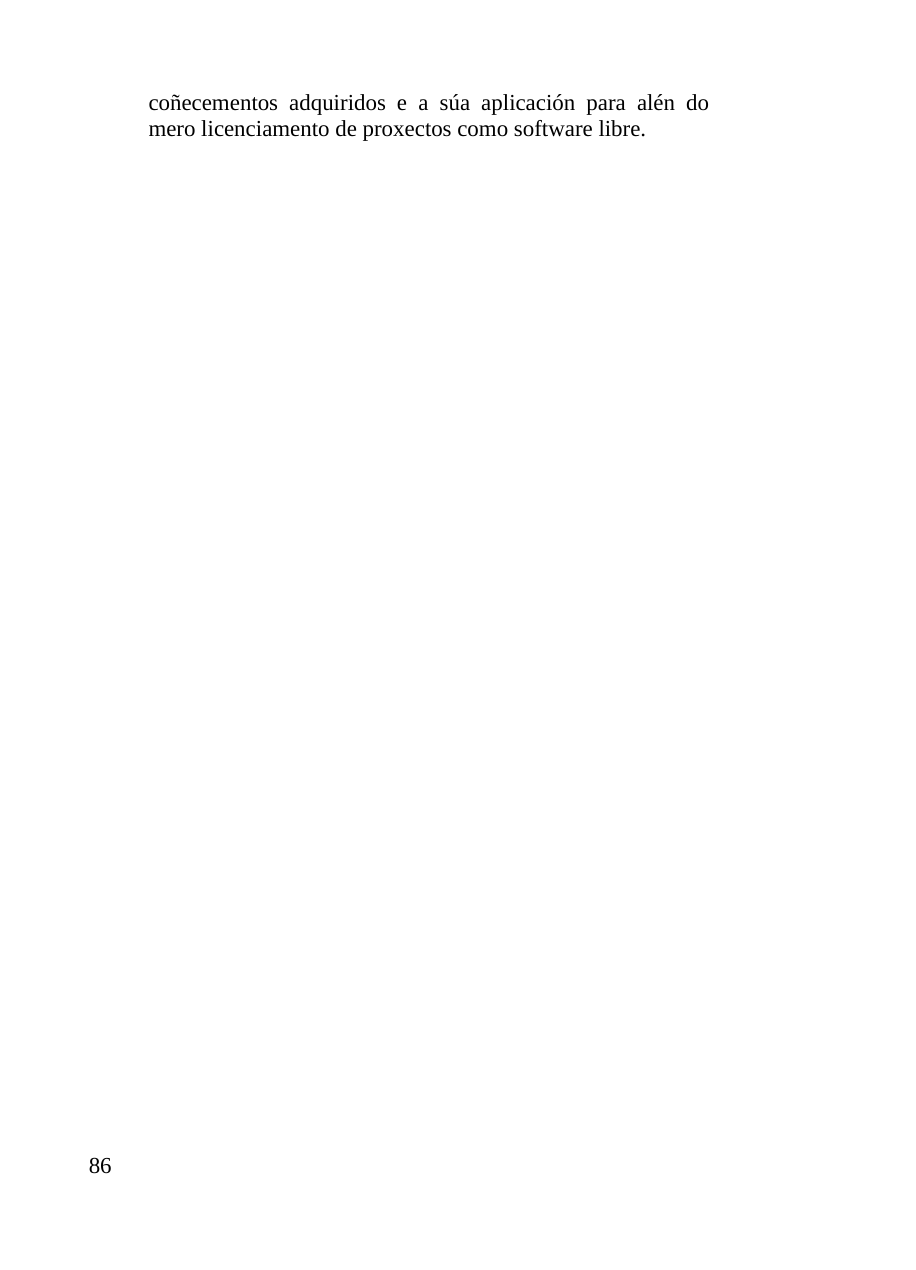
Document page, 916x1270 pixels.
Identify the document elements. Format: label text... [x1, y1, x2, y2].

text coñecementos adquiridos e a súa aplicación para alén do mero licenciamento de proxectos como software libre. [148, 88, 709, 141]
